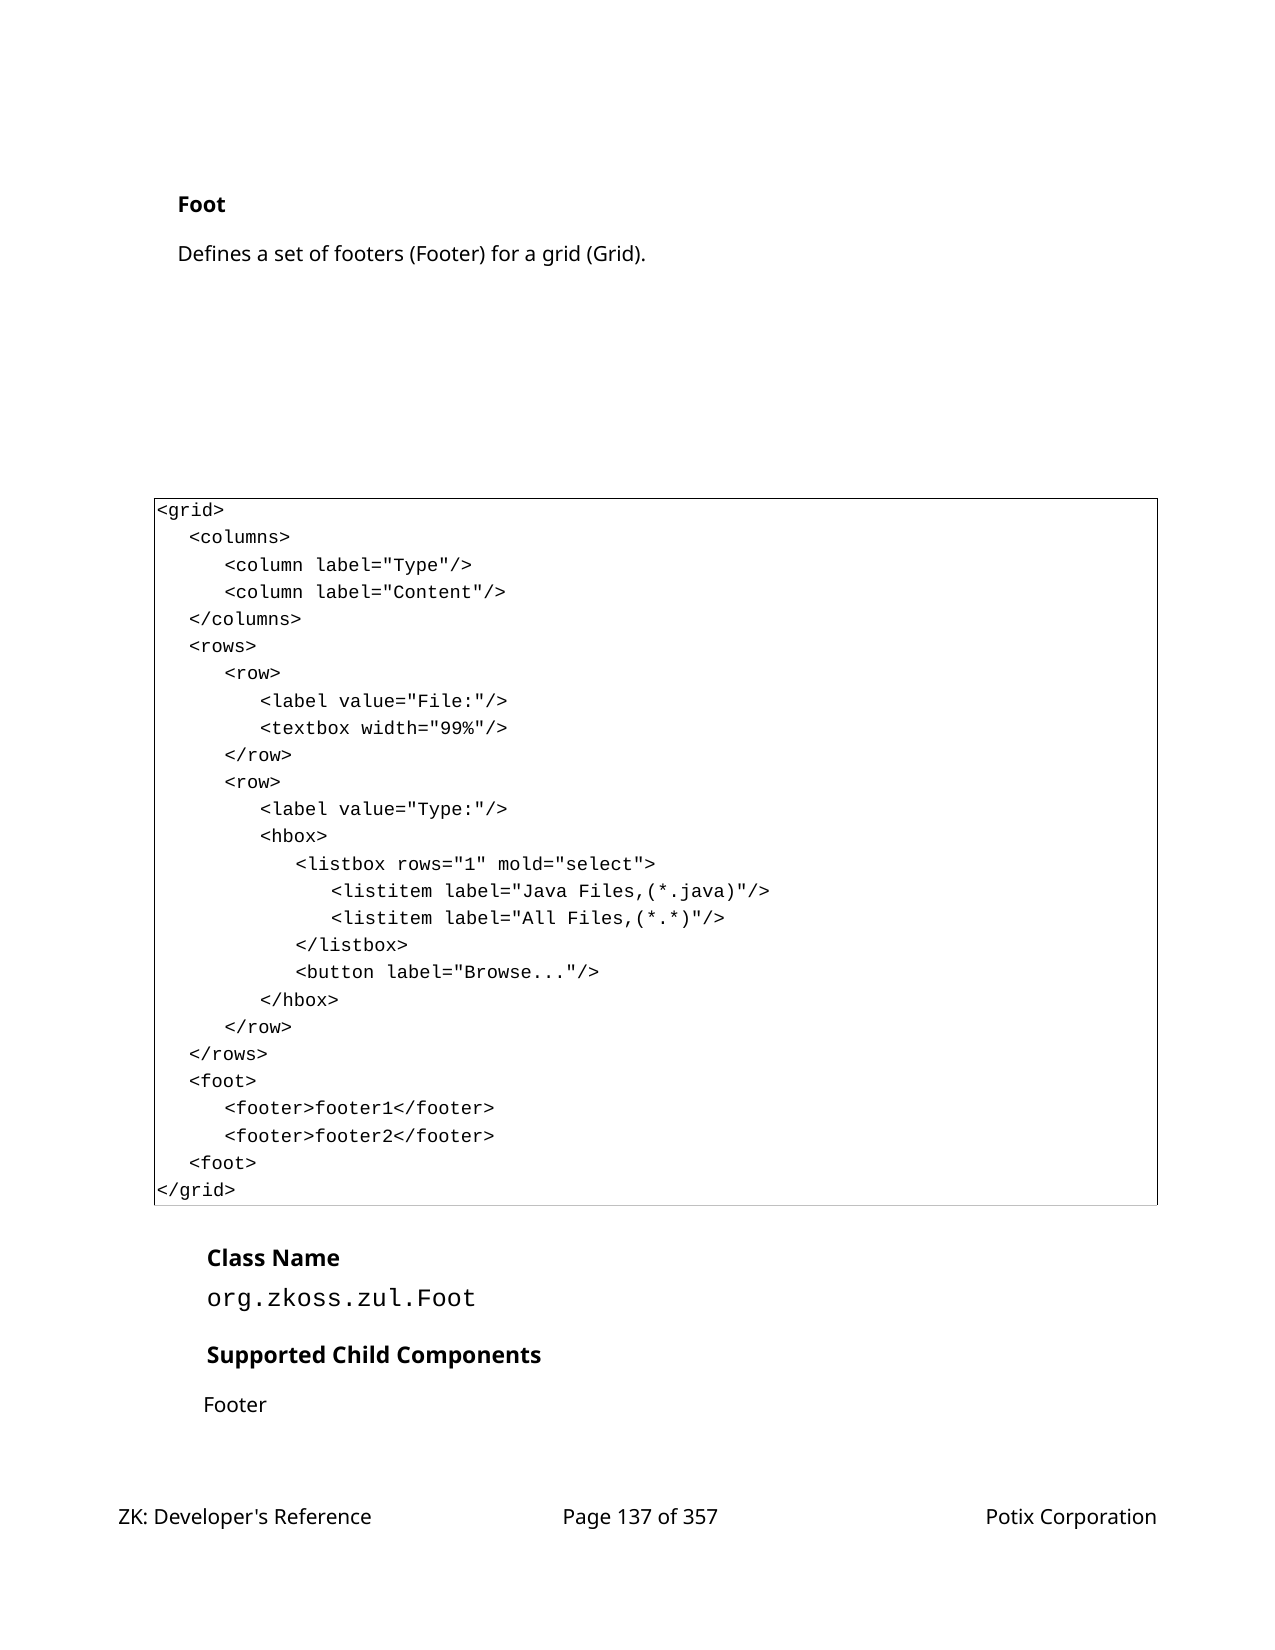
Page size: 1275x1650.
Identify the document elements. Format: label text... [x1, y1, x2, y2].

subtitle Foot [177, 189, 1157, 219]
text </hbox> [155, 987, 1157, 1012]
text <label value="File:"/> [155, 688, 1157, 713]
subtitle Supported Child Components [207, 1339, 1157, 1370]
text <textbox width="99%"/> [155, 716, 1157, 740]
text <button label="Browse..."/> [155, 960, 1157, 984]
text </row> [155, 1015, 1157, 1039]
text <listitem label="Java Files,(*.java)"/> [155, 879, 1157, 903]
text <hbox> [155, 824, 1157, 849]
text <listbox rows="1" mold="select"> [155, 852, 1157, 876]
text <columns> [155, 525, 1157, 549]
text </columns> [155, 607, 1157, 631]
text </rows> [155, 1042, 1157, 1066]
text <foot> [155, 1069, 1157, 1093]
text <footer>footer2</footer> [155, 1123, 1157, 1148]
text <footer>footer1</footer> [155, 1096, 1157, 1121]
text </grid> [155, 1178, 1157, 1205]
text <label value="Type:"/> [155, 797, 1157, 821]
text <row> [155, 770, 1157, 794]
text <foot> [155, 1151, 1157, 1175]
subtitle Class Name [207, 1242, 1157, 1273]
text </listbox> [155, 933, 1157, 957]
text <column label="Content"/> [155, 580, 1157, 604]
text <listitem label="All Files,(*.*)"/> [155, 906, 1157, 930]
text <row> [155, 661, 1157, 686]
text </row> [155, 743, 1157, 767]
text <column label="Type"/> [155, 552, 1157, 577]
text Defines a set of footers (Footer) for a grid (Grid). [177, 239, 1157, 268]
text <rows> [155, 634, 1157, 658]
text <grid> [155, 499, 1157, 522]
text org.zkoss.zul.Foot [207, 1285, 1157, 1314]
text Footer [118, 1391, 1157, 1419]
